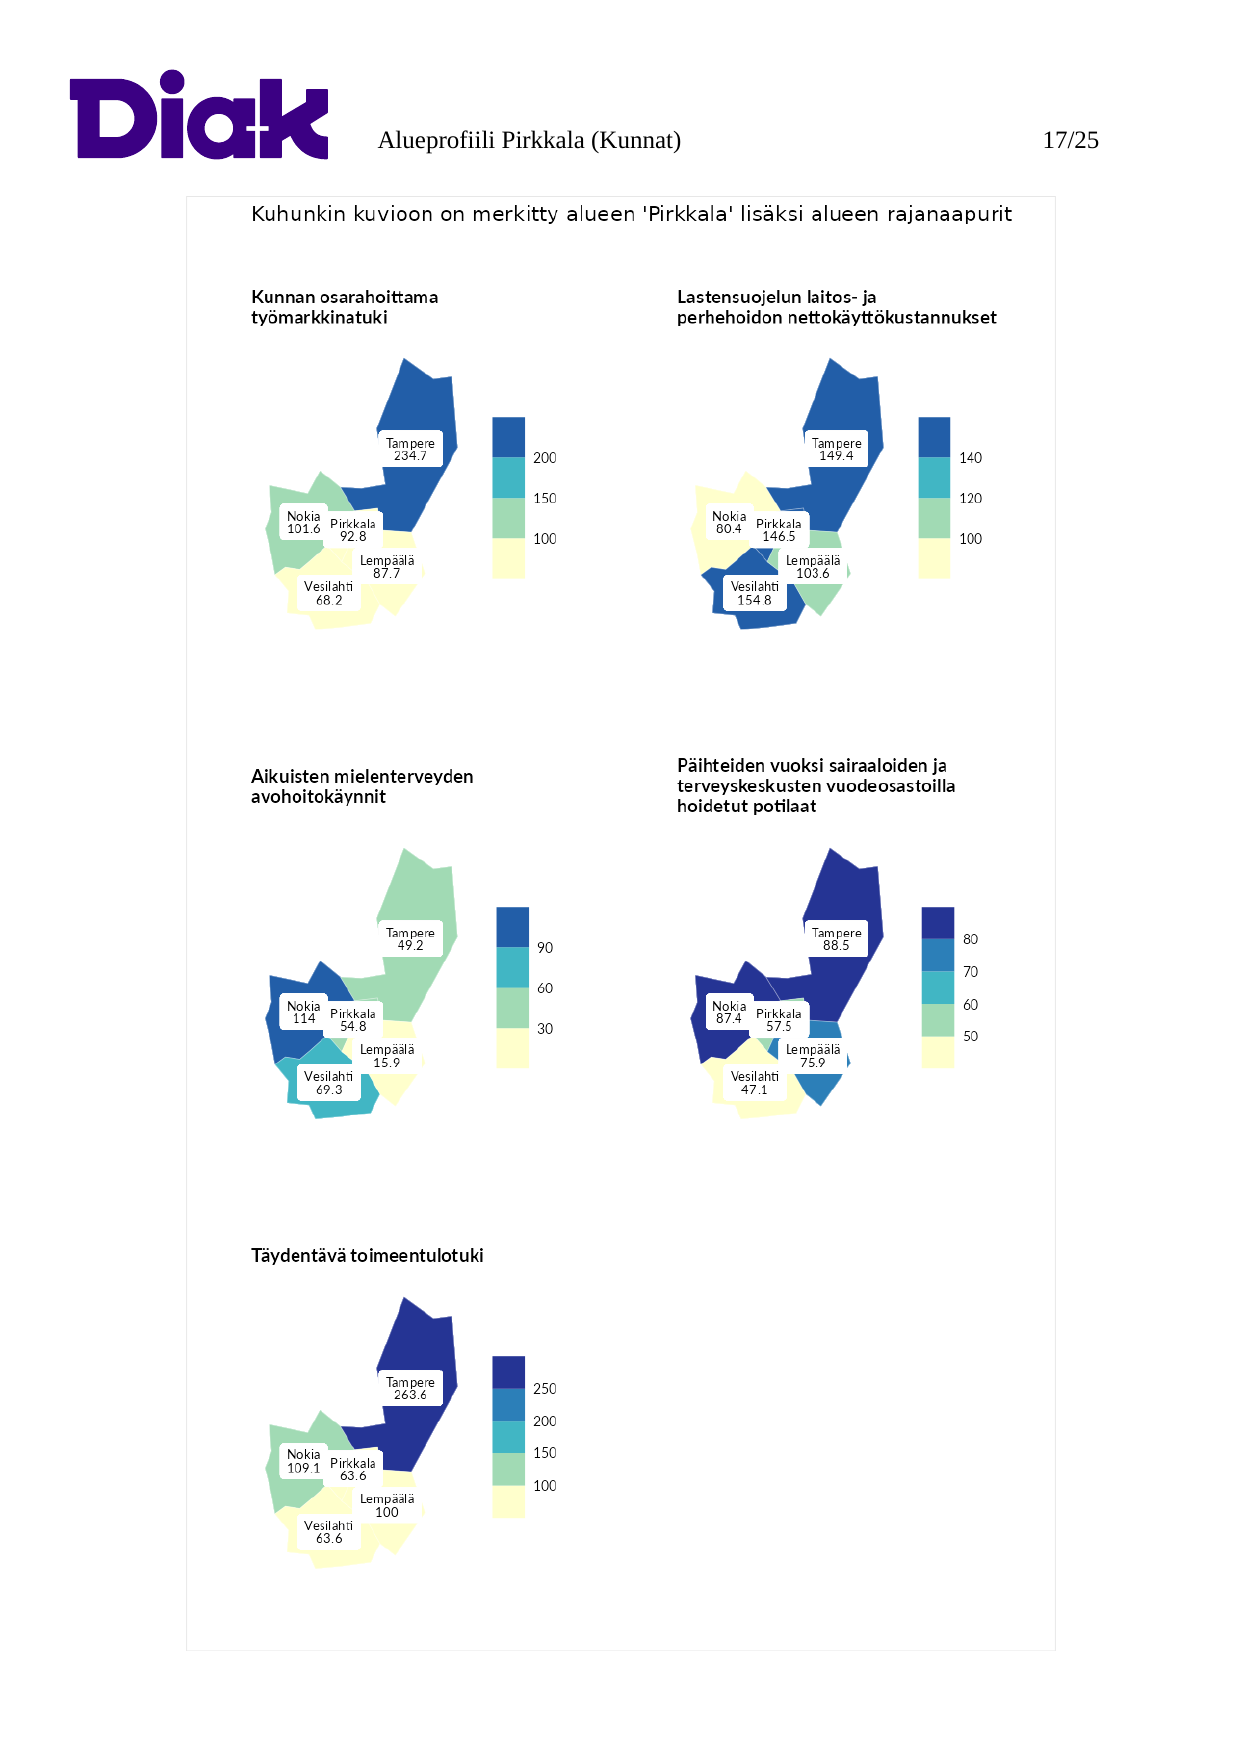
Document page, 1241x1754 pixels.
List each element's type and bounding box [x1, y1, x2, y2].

picture [61, 196, 1179, 1651]
